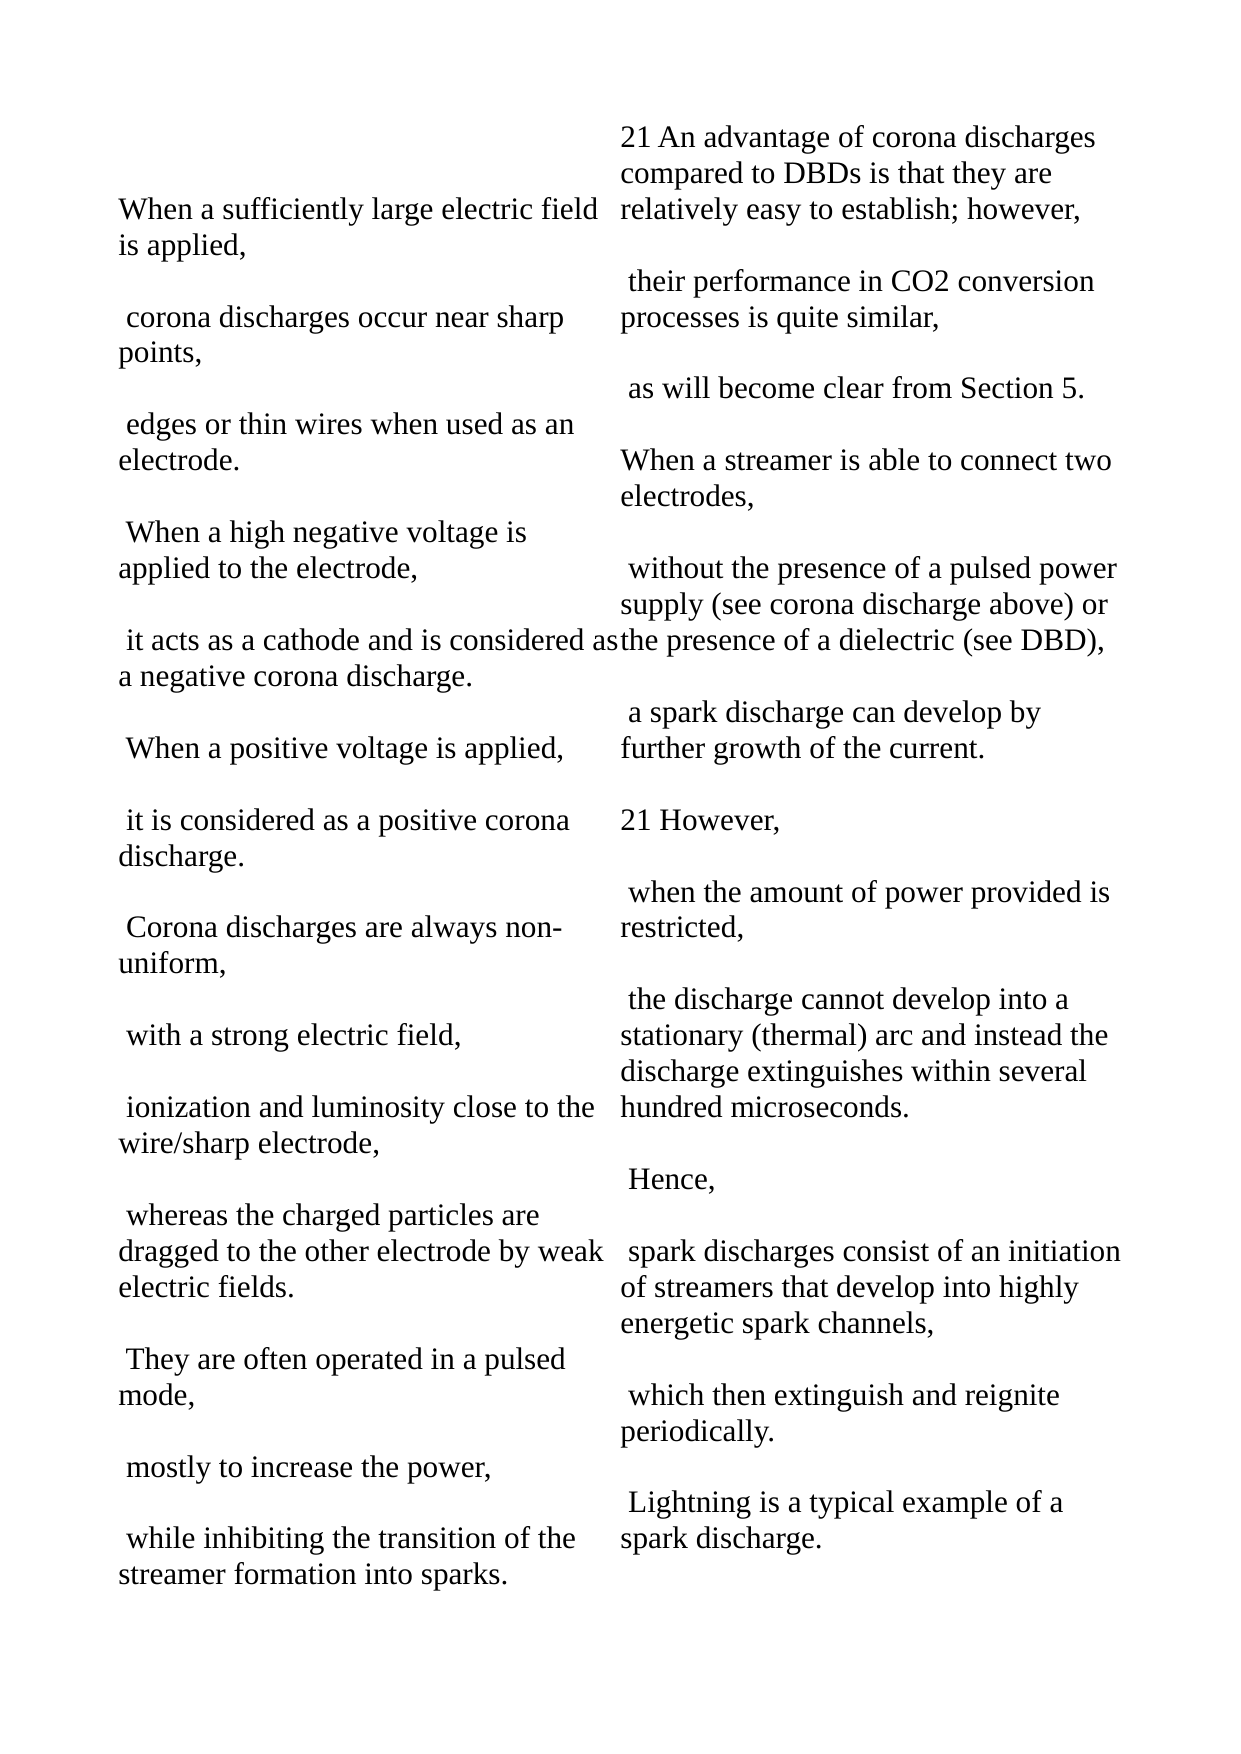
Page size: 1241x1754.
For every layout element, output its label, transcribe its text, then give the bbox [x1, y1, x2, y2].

text When a high negative voltage is applied to the electrode, [118, 513, 620, 585]
text without the presence of a pulsed power supply (see corona discharge above) or the presence of a dielectric (see DBD), [620, 549, 1122, 657]
text their performance in CO2 conversion processes is quite similar, [620, 262, 1122, 334]
text as will become clear from Section 5. [620, 370, 1122, 406]
text Lightning is a typical example of a spark discharge. [620, 1484, 1122, 1556]
text When a sufficiently large electric field is applied, [118, 190, 620, 262]
text with a strong electric field, [118, 1017, 620, 1052]
text corona discharges occur near sharp points, [118, 298, 620, 370]
text They are often operated in a pulsed mode, [118, 1340, 620, 1412]
text which then extinguish and reignite periodically. [620, 1376, 1122, 1448]
text a spark discharge can develop by further growth of the current. [620, 693, 1122, 765]
text When a positive voltage is applied, [118, 729, 620, 765]
text spark discharges consist of an initiation of streamers that develop into highly energetic spark channels, [620, 1232, 1122, 1340]
text the discharge cannot develop into a stationary (thermal) arc and instead the discharge extinguishes within several hundred microseconds. [620, 981, 1122, 1124]
text it acts as a cathode and is considered as a negative corona discharge. [118, 621, 620, 693]
text while inhibiting the transition of the streamer formation into sparks. [118, 1520, 620, 1592]
text When a streamer is able to connect two electrodes, [620, 442, 1122, 513]
text ionization and luminosity close to the wire/sharp electrode, [118, 1088, 620, 1160]
text it is considered as a positive corona discharge. [118, 801, 620, 873]
text when the amount of power provided is restricted, [620, 873, 1122, 945]
text mostly to increase the power, [118, 1448, 620, 1484]
text 21 An advantage of corona discharges compared to DBDs is that they are relatively easy to establish; however, [620, 118, 1122, 226]
text edges or thin wires when used as an electrode. [118, 406, 620, 477]
text Corona discharges are always non-uniform, [118, 909, 620, 981]
text 21 However, [620, 801, 1122, 837]
text Hence, [620, 1160, 1122, 1196]
text whereas the charged particles are dragged to the other electrode by weak electric fields. [118, 1196, 620, 1304]
